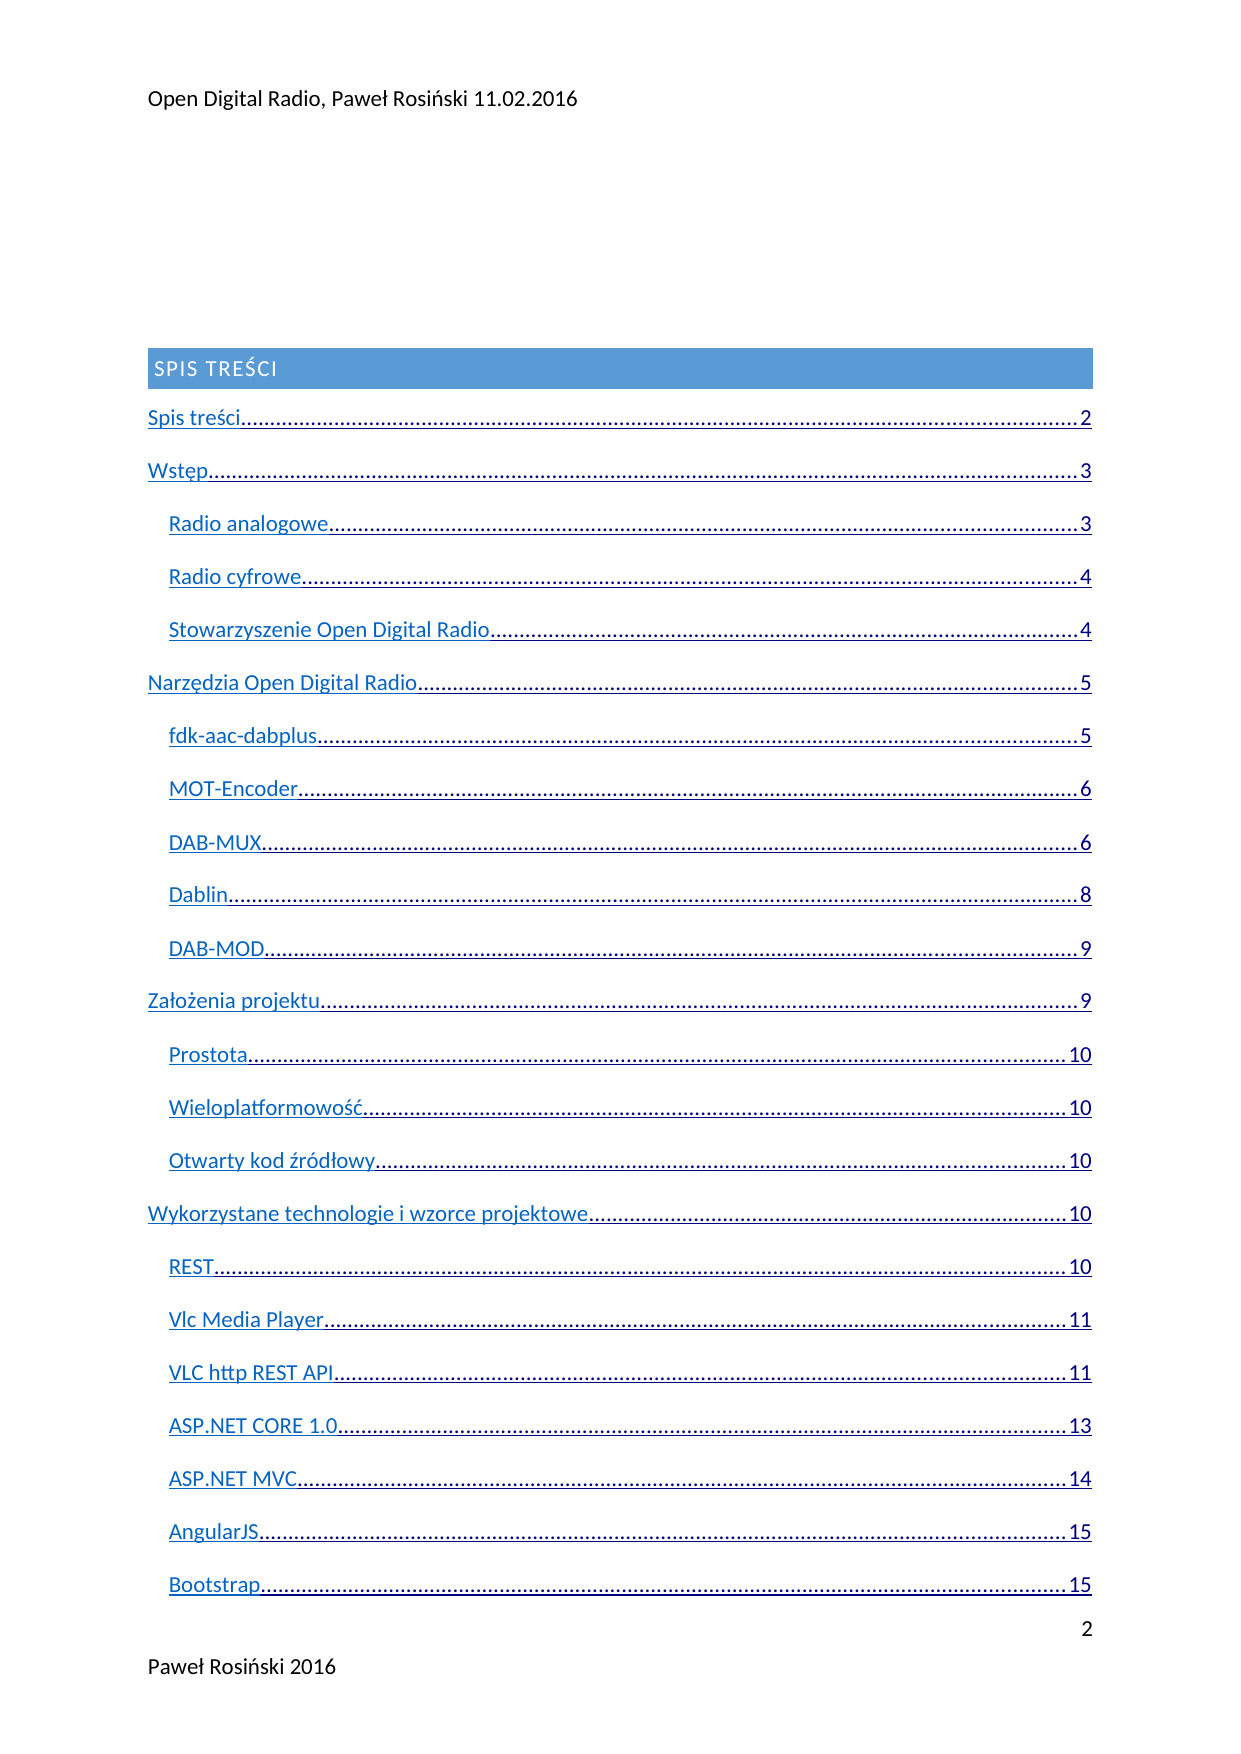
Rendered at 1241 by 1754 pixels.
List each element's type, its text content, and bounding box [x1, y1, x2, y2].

text DAB-MOD 9 [168, 934, 1093, 962]
text Wstęp 3 [148, 456, 1093, 484]
text Stowarzyszenie Open Digital Radio 4 [168, 616, 1093, 643]
text AngularJS 15 [168, 1517, 1093, 1545]
text ASP.NET MVC 14 [168, 1464, 1093, 1492]
text Dablin 8 [168, 881, 1093, 909]
text Spis treści 2 [148, 403, 1093, 431]
text Bootstrap 15 [168, 1570, 1093, 1598]
text DAB-MUX 6 [168, 828, 1093, 856]
text fdk-aac-dabplus 5 [168, 722, 1093, 749]
text Prostota 10 [168, 1040, 1093, 1068]
text Wieloplatformowość 10 [168, 1093, 1093, 1121]
text Vlc Media Player 11 [168, 1305, 1093, 1333]
text REST 10 [168, 1252, 1093, 1280]
text VLC http REST API 11 [168, 1358, 1093, 1386]
text MOT-Encoder 6 [168, 774, 1093, 803]
text Spis treści [154, 355, 1086, 383]
text Radio cyfrowe 4 [168, 562, 1093, 591]
text Otwarty kod źródłowy 10 [168, 1146, 1093, 1174]
text Narzędzia Open Digital Radio 5 [148, 668, 1093, 697]
text Wykorzystane technologie i wzorce projektowe 10 [148, 1199, 1093, 1227]
text Radio analogowe 3 [168, 509, 1093, 537]
text ASP.NET CORE 1.0 13 [168, 1411, 1093, 1439]
text Założenia projektu 9 [148, 987, 1093, 1015]
